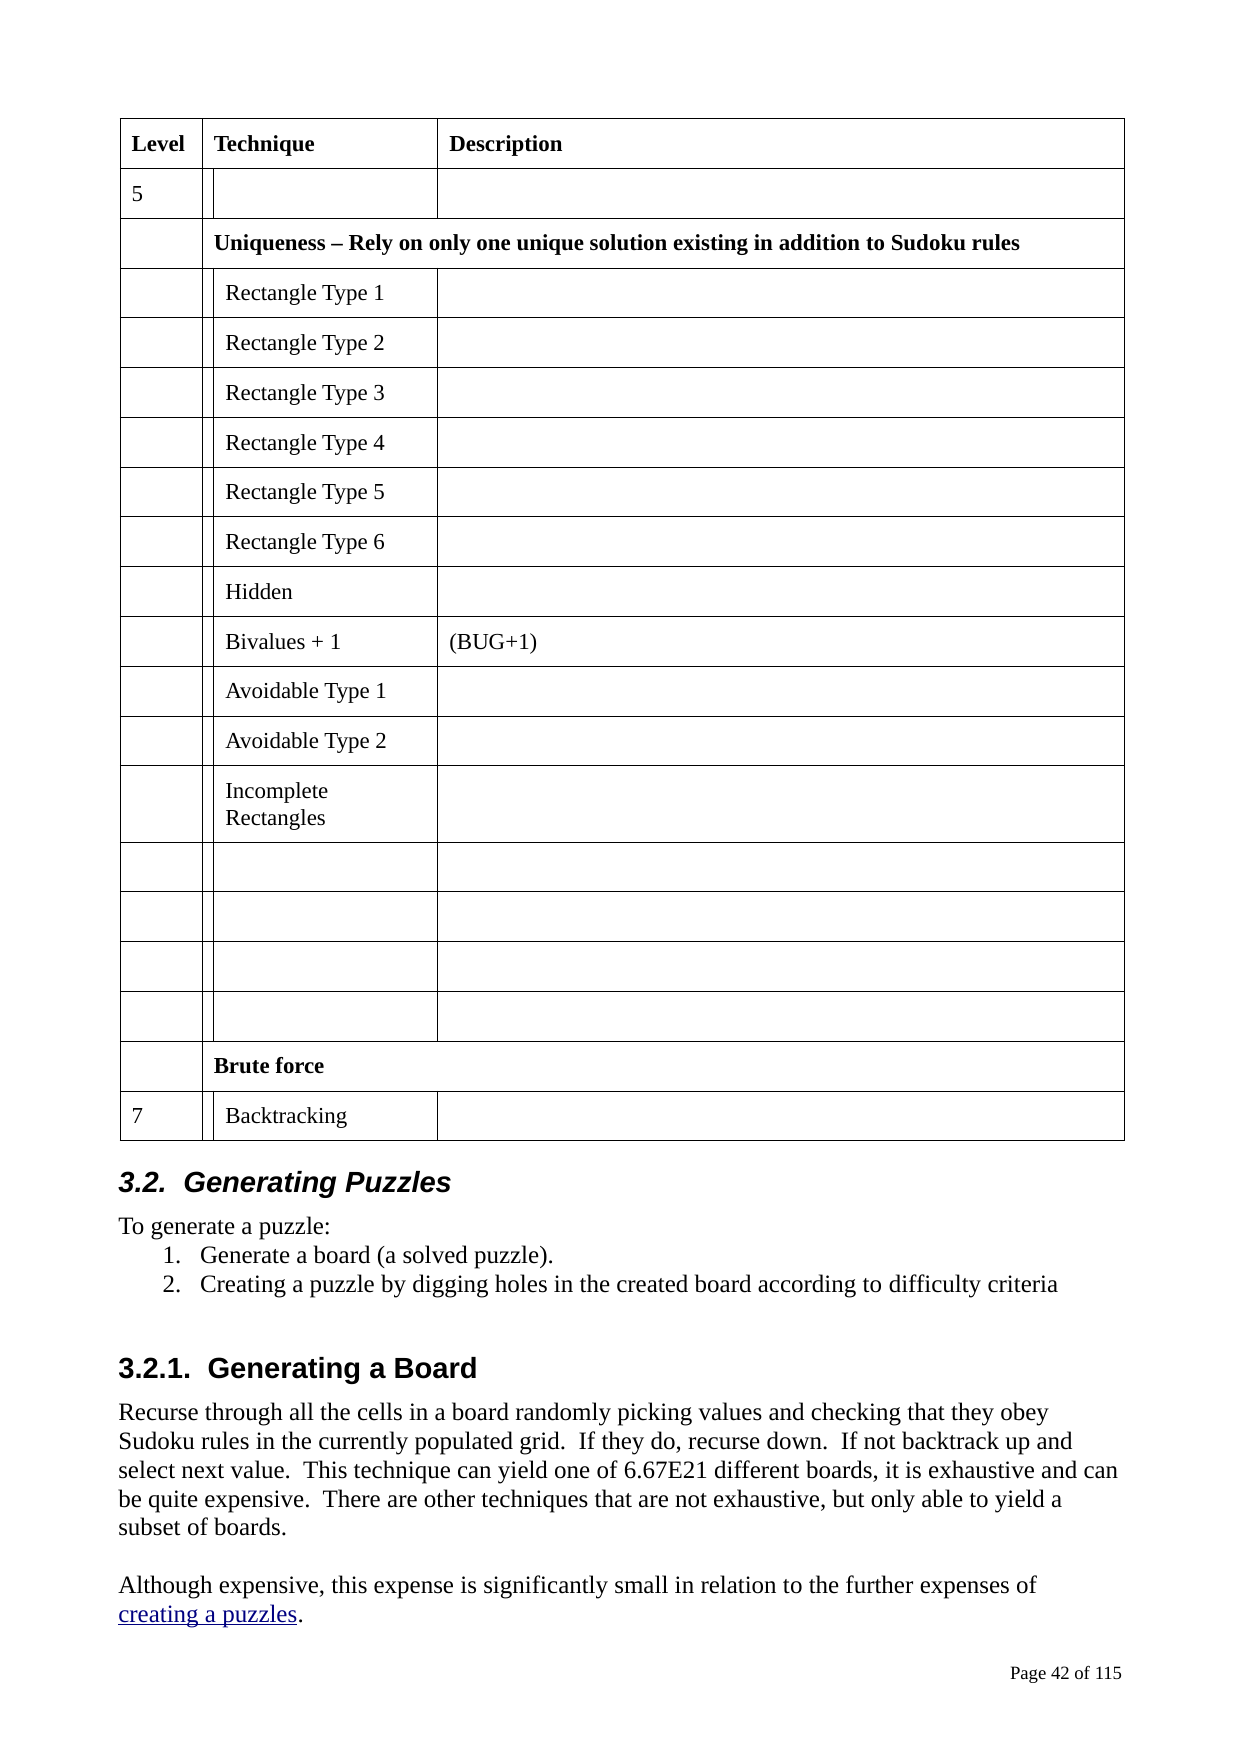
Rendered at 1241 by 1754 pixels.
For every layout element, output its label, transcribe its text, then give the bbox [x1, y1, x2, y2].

table_cell [438, 368, 1124, 417]
table_cell [121, 517, 202, 566]
text Although expensive, this expense is significantly small in relation to the further expenses of creating a puzzles. [118, 1570, 1122, 1627]
table_cell [203, 269, 213, 317]
table_cell Avoidable Type 2 [214, 717, 437, 765]
table_cell [203, 843, 213, 891]
table_cell Rectangle Type 6 [214, 517, 437, 566]
table_cell [203, 468, 213, 516]
table_cell [121, 992, 202, 1041]
table_cell [203, 766, 213, 842]
table_cell [121, 617, 202, 666]
table_cell [438, 992, 1124, 1041]
table_cell (BUG+1) [438, 617, 1124, 666]
table_cell [214, 942, 437, 991]
table_cell [203, 318, 213, 367]
table_cell [438, 892, 1124, 941]
table_cell [203, 169, 213, 218]
table_cell [203, 418, 213, 467]
table_cell [121, 318, 202, 367]
table_cell Brute force [203, 1042, 1124, 1091]
table_cell [438, 468, 1124, 516]
table_cell [203, 717, 213, 765]
table_cell [121, 1042, 202, 1091]
table_cell Rectangle Type 3 [214, 368, 437, 417]
table_cell [203, 1092, 213, 1140]
table_cell [203, 992, 213, 1041]
table_cell [203, 567, 213, 616]
table_cell [121, 418, 202, 467]
table_cell Rectangle Type 5 [214, 468, 437, 516]
table_cell Rectangle Type 2 [214, 318, 437, 367]
table_cell 7 [121, 1092, 202, 1140]
table_cell [438, 843, 1124, 891]
table_cell [203, 368, 213, 417]
table_header Technique [203, 119, 437, 168]
table_cell Hidden [214, 567, 437, 616]
table_cell [121, 368, 202, 417]
table_cell [214, 892, 437, 941]
table_cell [121, 843, 202, 891]
table_cell [121, 717, 202, 765]
table_cell [438, 318, 1124, 367]
table_cell [438, 1092, 1124, 1140]
table_header Description [438, 119, 1124, 168]
table_cell Uniqueness – Rely on only one unique solution existing in addition to Sudoku rules [203, 219, 1124, 267]
list Generate a board (a solved puzzle). [162, 1240, 1122, 1269]
table_cell [438, 269, 1124, 317]
subtitle Generating Puzzles [118, 1165, 1122, 1199]
table_cell Incomplete Rectangles [214, 766, 437, 842]
text Recurse through all the cells in a board randomly picking values and checking that they obey Sudoku rules in the currently populated grid. If they do, recurse down. If not backtrack up and select next value. This technique can yield one of 6.67E21 different boards, it is exhaustive and can be quite expensive. There are other techniques that are not exhaustive, but only able to yield a subset of boards. [118, 1397, 1122, 1541]
table_cell [438, 942, 1124, 991]
table_cell Rectangle Type 1 [214, 269, 437, 317]
table_cell [121, 667, 202, 716]
table_cell 5 [121, 169, 202, 218]
subtitle Generating a Board [118, 1351, 1122, 1385]
table_cell [203, 892, 213, 941]
table_cell [203, 942, 213, 991]
text To generate a puzzle: [118, 1211, 1122, 1240]
table_cell [214, 169, 437, 218]
table_cell [214, 843, 437, 891]
table_cell [438, 667, 1124, 716]
table_cell [121, 468, 202, 516]
table_cell [121, 567, 202, 616]
table_cell [438, 517, 1124, 566]
table_cell Rectangle Type 4 [214, 418, 437, 467]
list Creating a puzzle by digging holes in the created board according to difficulty criteria [162, 1269, 1122, 1298]
table_cell Bivalues + 1 [214, 617, 437, 666]
table_cell [121, 942, 202, 991]
table_header Level [121, 119, 202, 168]
table_cell [438, 169, 1124, 218]
table_cell Avoidable Type 1 [214, 667, 437, 716]
table_cell [203, 667, 213, 716]
table_cell [438, 567, 1124, 616]
table_cell [121, 219, 202, 267]
table_cell Backtracking [214, 1092, 437, 1140]
table_cell [438, 766, 1124, 842]
table_cell [203, 517, 213, 566]
table_cell [438, 418, 1124, 467]
table_cell [438, 717, 1124, 765]
table_cell [121, 892, 202, 941]
table_cell [214, 992, 437, 1041]
table_cell [203, 617, 213, 666]
table_cell [121, 766, 202, 842]
table_cell [121, 269, 202, 317]
